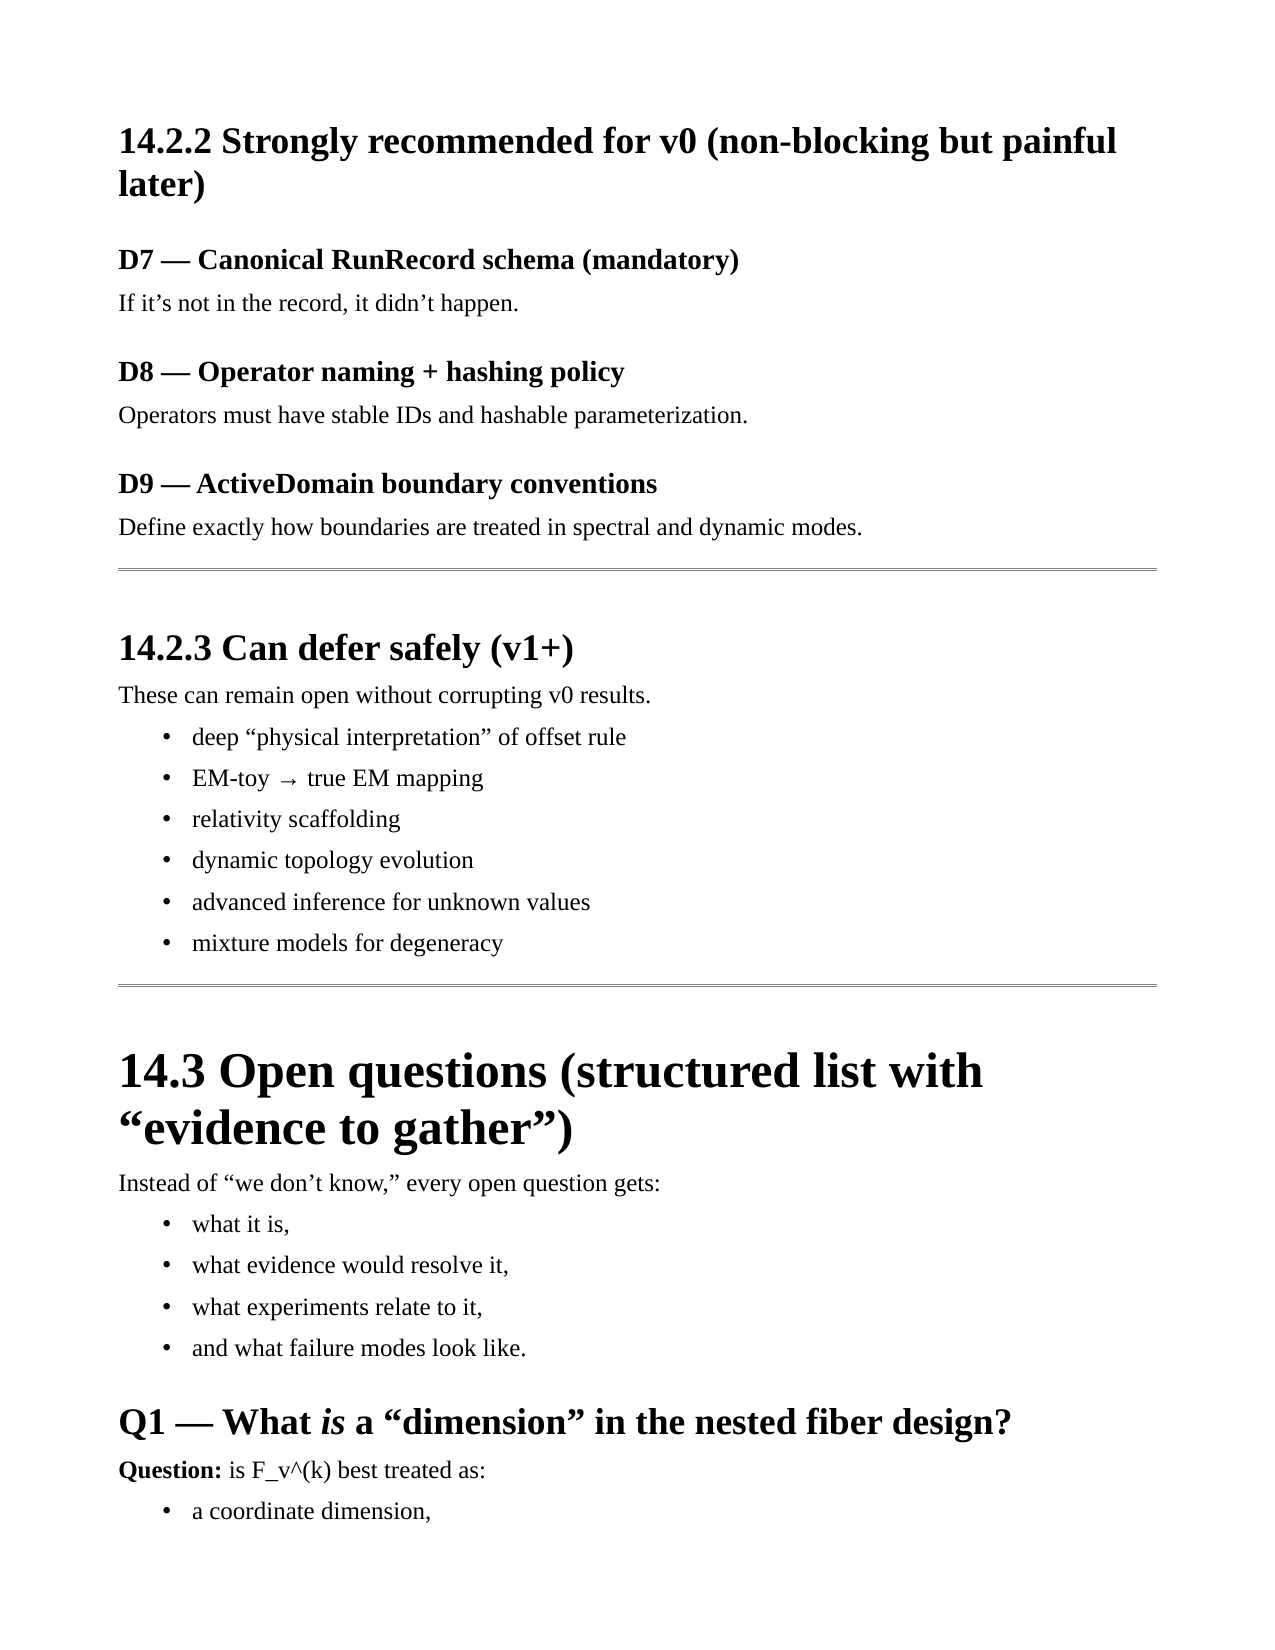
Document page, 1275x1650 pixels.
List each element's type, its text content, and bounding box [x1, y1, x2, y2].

subtitle 14.2.2 Strongly recommended for v0 (non-blocking but painful later) [118, 118, 1157, 204]
subtitle D8 — Operator naming + hashing policy [118, 354, 1157, 388]
list what it is, [162, 1209, 1157, 1238]
list a coordinate dimension, [162, 1496, 1157, 1525]
subtitle 14.3 Open questions (structured list with “evidence to gather”) [118, 1040, 1157, 1155]
text Operators must have stable IDs and hashable parameterization. [118, 400, 1157, 429]
list what evidence would resolve it, [162, 1250, 1157, 1279]
list dynamic topology evolution [162, 846, 1157, 874]
list deep “physical interpretation” of offset rule [162, 722, 1157, 751]
list advanced inference for unknown values [162, 887, 1157, 916]
text Instead of “we don’t know,” every open question gets: [118, 1168, 1157, 1197]
subtitle D7 — Canonical RunRecord schema (mandatory) [118, 242, 1157, 275]
subtitle D9 — ActiveDomain boundary conventions [118, 466, 1157, 500]
text Define exactly how boundaries are treated in spectral and dynamic modes. [118, 512, 1157, 541]
text Question: is F_v^(k) best treated as: [118, 1455, 1157, 1483]
list mixture models for degeneracy [162, 928, 1157, 957]
list relativity scaffolding [162, 804, 1157, 833]
text If it’s not in the record, it didn’t happen. [118, 288, 1157, 317]
list what experiments relate to it, [162, 1292, 1157, 1320]
list EM-toy → true EM mapping [162, 763, 1157, 792]
text These can remain open without corrupting v0 results. [118, 681, 1157, 709]
subtitle Q1 — What is a “dimension” in the nested fiber design? [118, 1399, 1157, 1442]
subtitle 14.2.3 Can defer safely (v1+) [118, 625, 1157, 668]
list and what failure modes look like. [162, 1333, 1157, 1362]
